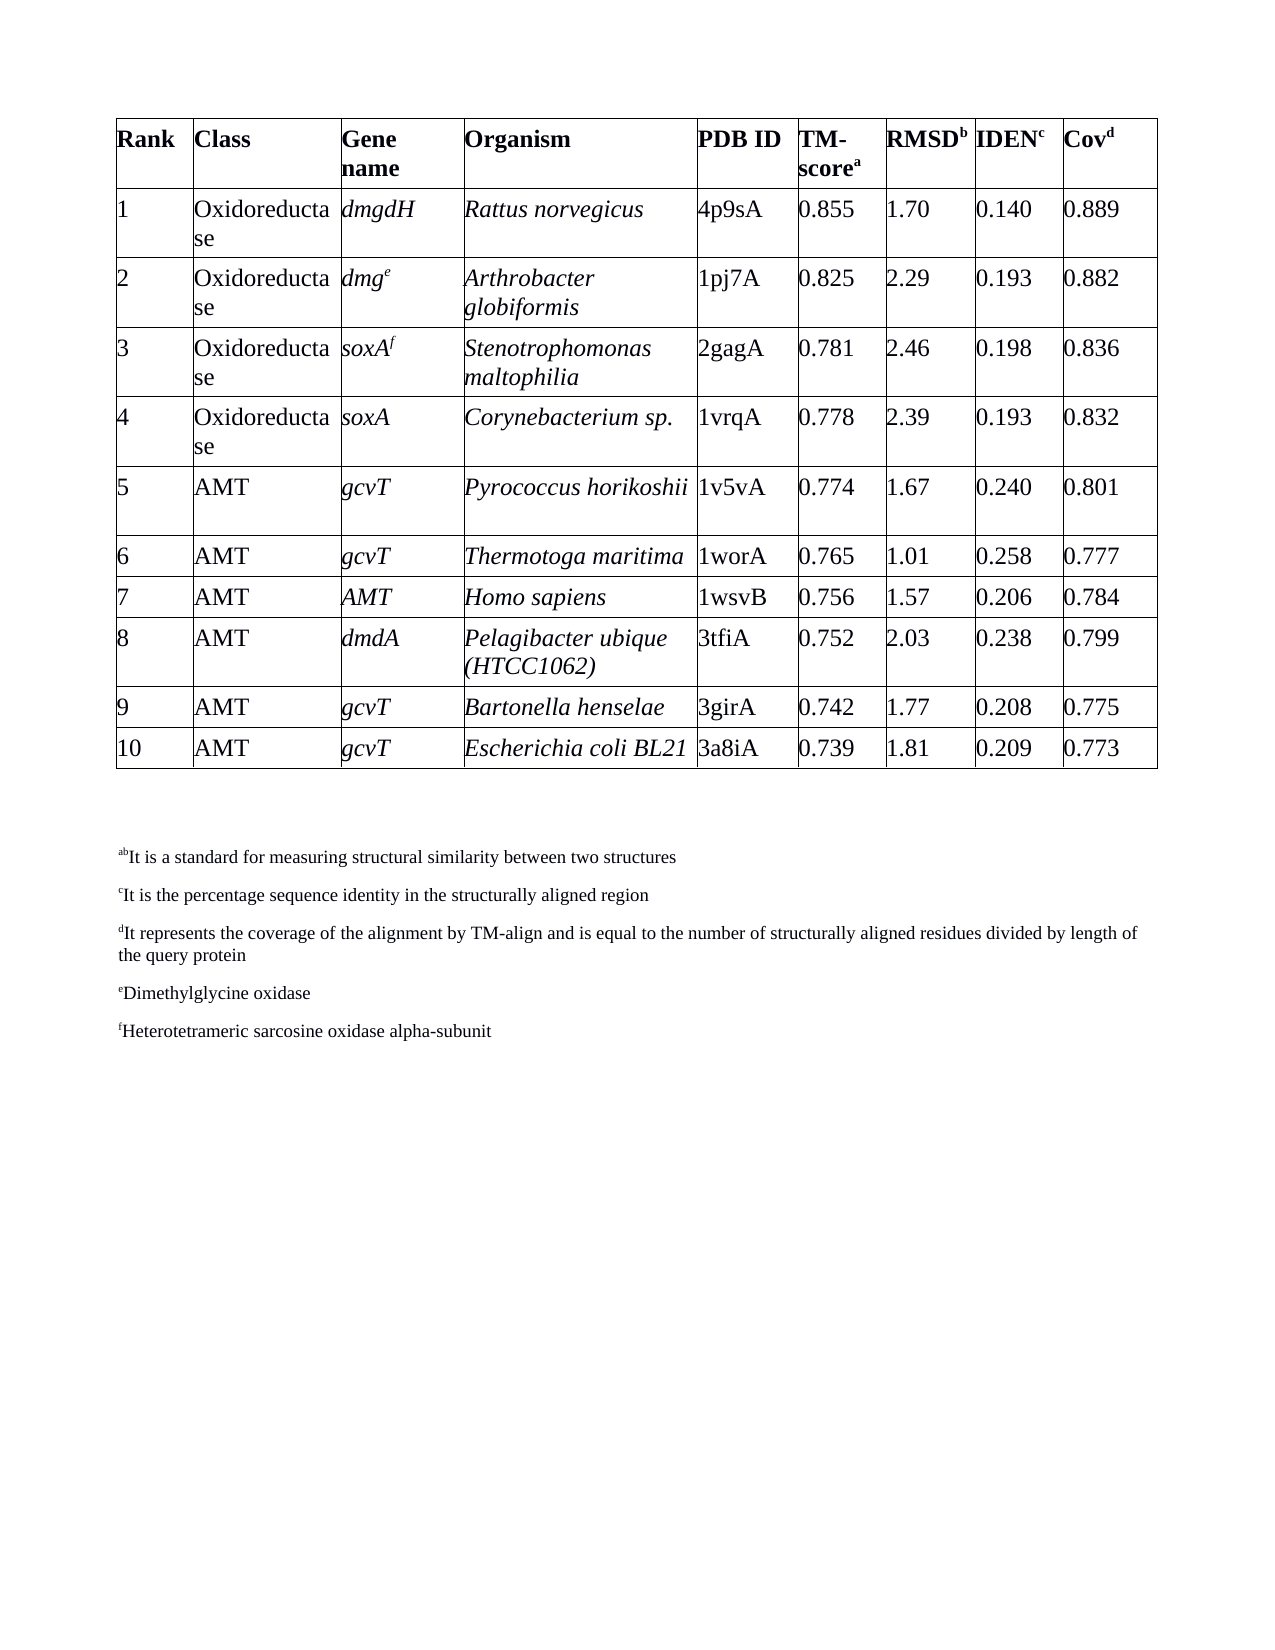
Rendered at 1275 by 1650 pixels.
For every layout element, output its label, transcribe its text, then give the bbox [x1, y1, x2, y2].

table_cell 3tfiA [698, 618, 798, 686]
table_cell 0.238 [976, 618, 1063, 686]
table_cell Rattus norvegicus [465, 189, 697, 257]
table_cell 0.198 [976, 328, 1063, 396]
table_header Class [194, 119, 341, 188]
table_cell Oxidoreductase [194, 189, 341, 257]
table_cell Thermotoga maritima [465, 536, 697, 576]
table_cell dmdA [342, 618, 464, 686]
table_cell gcvT [342, 467, 464, 535]
table_cell Bartonella henselae [465, 687, 697, 727]
table_cell 7 [117, 577, 193, 616]
table_cell 3girA [698, 687, 798, 727]
table_cell AMT [194, 728, 341, 767]
table_cell 4 [117, 397, 193, 466]
table_cell 0.777 [1064, 536, 1157, 576]
table_cell 0.773 [1064, 728, 1157, 767]
table_cell 3a8iA [698, 728, 798, 767]
table_cell 4p9sA [698, 189, 798, 257]
table_cell 1vrqA [698, 397, 798, 466]
table_cell gcvT [342, 728, 464, 767]
table_cell 1 [117, 189, 193, 257]
table_cell 0.855 [799, 189, 886, 257]
table_cell 1pj7A [698, 258, 798, 327]
table_cell 2gagA [698, 328, 798, 396]
table_cell 1wsvB [698, 577, 798, 616]
table_cell AMT [194, 618, 341, 686]
table_cell 1.81 [887, 728, 975, 767]
table_cell AMT [194, 687, 341, 727]
table_cell Oxidoreductase [194, 328, 341, 396]
table_cell 0.781 [799, 328, 886, 396]
table_cell Arthrobacter globiformis [465, 258, 697, 327]
table_cell 0.836 [1064, 328, 1157, 396]
table_cell 0.742 [799, 687, 886, 727]
table_cell 10 [117, 728, 193, 767]
table_cell AMT [194, 536, 341, 576]
table_cell 0.825 [799, 258, 886, 327]
table_cell Oxidoreductase [194, 258, 341, 327]
table_cell 0.208 [976, 687, 1063, 727]
text dIt represents the coverage of the alignment by TM-align and is equal to the number of structurally aligned residues divided by length of the query protein [118, 922, 1157, 965]
table_cell Corynebacterium sp. [465, 397, 697, 466]
table_cell 2.46 [887, 328, 975, 396]
table_cell 0.799 [1064, 618, 1157, 686]
table_cell Pyrococcus horikoshii [465, 467, 697, 535]
table_cell 2.39 [887, 397, 975, 466]
table_cell 0.889 [1064, 189, 1157, 257]
table_cell 0.739 [799, 728, 886, 767]
table_cell 9 [117, 687, 193, 727]
table_cell Oxidoreductase [194, 397, 341, 466]
table_cell 1.67 [887, 467, 975, 535]
table_cell 0.882 [1064, 258, 1157, 327]
table_cell dmgdH [342, 189, 464, 257]
table_cell 0.775 [1064, 687, 1157, 727]
table_cell 8 [117, 618, 193, 686]
table_cell 2.29 [887, 258, 975, 327]
table_cell 6 [117, 536, 193, 576]
table_cell 1worA [698, 536, 798, 576]
table_cell 0.752 [799, 618, 886, 686]
table_header PDB ID [698, 119, 798, 188]
table_header IDENc [976, 119, 1063, 188]
text eDimethylglycine oxidase [118, 982, 1157, 1003]
table_cell 5 [117, 467, 193, 535]
table_cell dmge [342, 258, 464, 327]
table_header TM-scorea [799, 119, 886, 188]
table_cell 0.240 [976, 467, 1063, 535]
table_cell 0.774 [799, 467, 886, 535]
table_cell soxAf [342, 328, 464, 396]
table_cell gcvT [342, 536, 464, 576]
table_cell 0.756 [799, 577, 886, 616]
table_cell 0.778 [799, 397, 886, 466]
table_header RMSDb [887, 119, 975, 188]
table_cell 1.77 [887, 687, 975, 727]
table_cell 0.206 [976, 577, 1063, 616]
text cIt is the percentage sequence identity in the structurally aligned region [118, 884, 1157, 905]
table_cell 1.01 [887, 536, 975, 576]
table_cell AMT [194, 467, 341, 535]
table_cell 0.140 [976, 189, 1063, 257]
table_cell AMT [194, 577, 341, 616]
table_cell 1v5vA [698, 467, 798, 535]
table_cell 0.765 [799, 536, 886, 576]
table_cell Escherichia coli BL21 [465, 728, 697, 767]
table_cell 2.03 [887, 618, 975, 686]
table_cell 0.784 [1064, 577, 1157, 616]
table_cell 0.801 [1064, 467, 1157, 535]
table_cell 0.193 [976, 397, 1063, 466]
table_header Gene name [342, 119, 464, 188]
table_cell gcvT [342, 687, 464, 727]
table_cell Pelagibacter ubique (HTCC1062) [465, 618, 697, 686]
table_cell AMT [342, 577, 464, 616]
table_header Rank [117, 119, 193, 188]
table_cell 0.258 [976, 536, 1063, 576]
table_cell 0.209 [976, 728, 1063, 767]
table_cell 1.57 [887, 577, 975, 616]
table_cell 0.832 [1064, 397, 1157, 466]
table_header Organism [465, 119, 697, 188]
table_cell 3 [117, 328, 193, 396]
text fHeterotetrameric sarcosine oxidase alpha-subunit [118, 1020, 1157, 1042]
table_cell Homo sapiens [465, 577, 697, 616]
table_cell soxA [342, 397, 464, 466]
table_cell 1.70 [887, 189, 975, 257]
table_cell 0.193 [976, 258, 1063, 327]
table_header Covd [1064, 119, 1157, 188]
text abIt is a standard for measuring structural similarity between two structures [118, 846, 1157, 867]
table_cell Stenotrophomonas maltophilia [465, 328, 697, 396]
table_cell 2 [117, 258, 193, 327]
